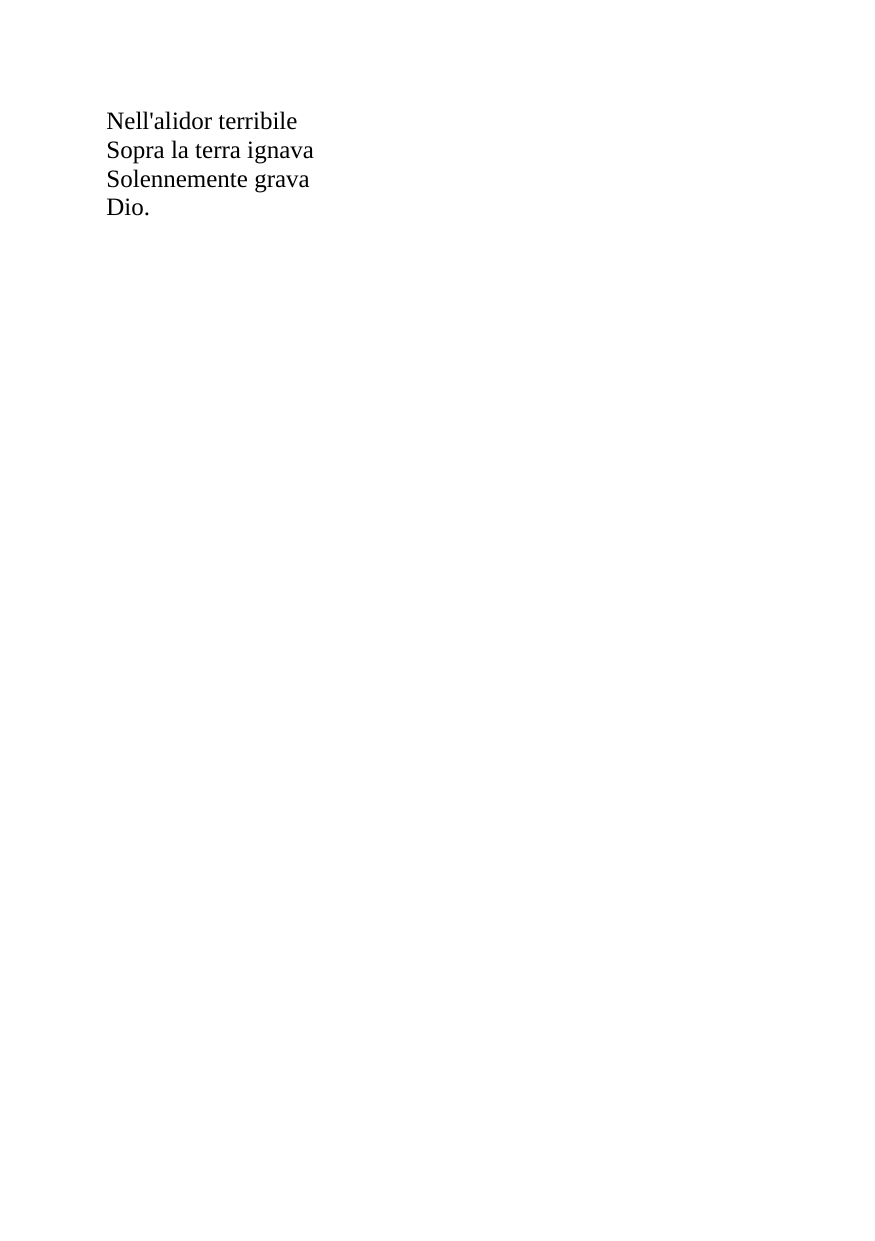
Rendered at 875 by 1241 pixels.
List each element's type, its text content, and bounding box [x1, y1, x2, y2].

text Solennemente grava [106, 164, 768, 192]
text Sopra la terra ignava [106, 135, 768, 164]
text Dio. [106, 192, 768, 221]
text Nell'alidor terribile [106, 106, 768, 135]
